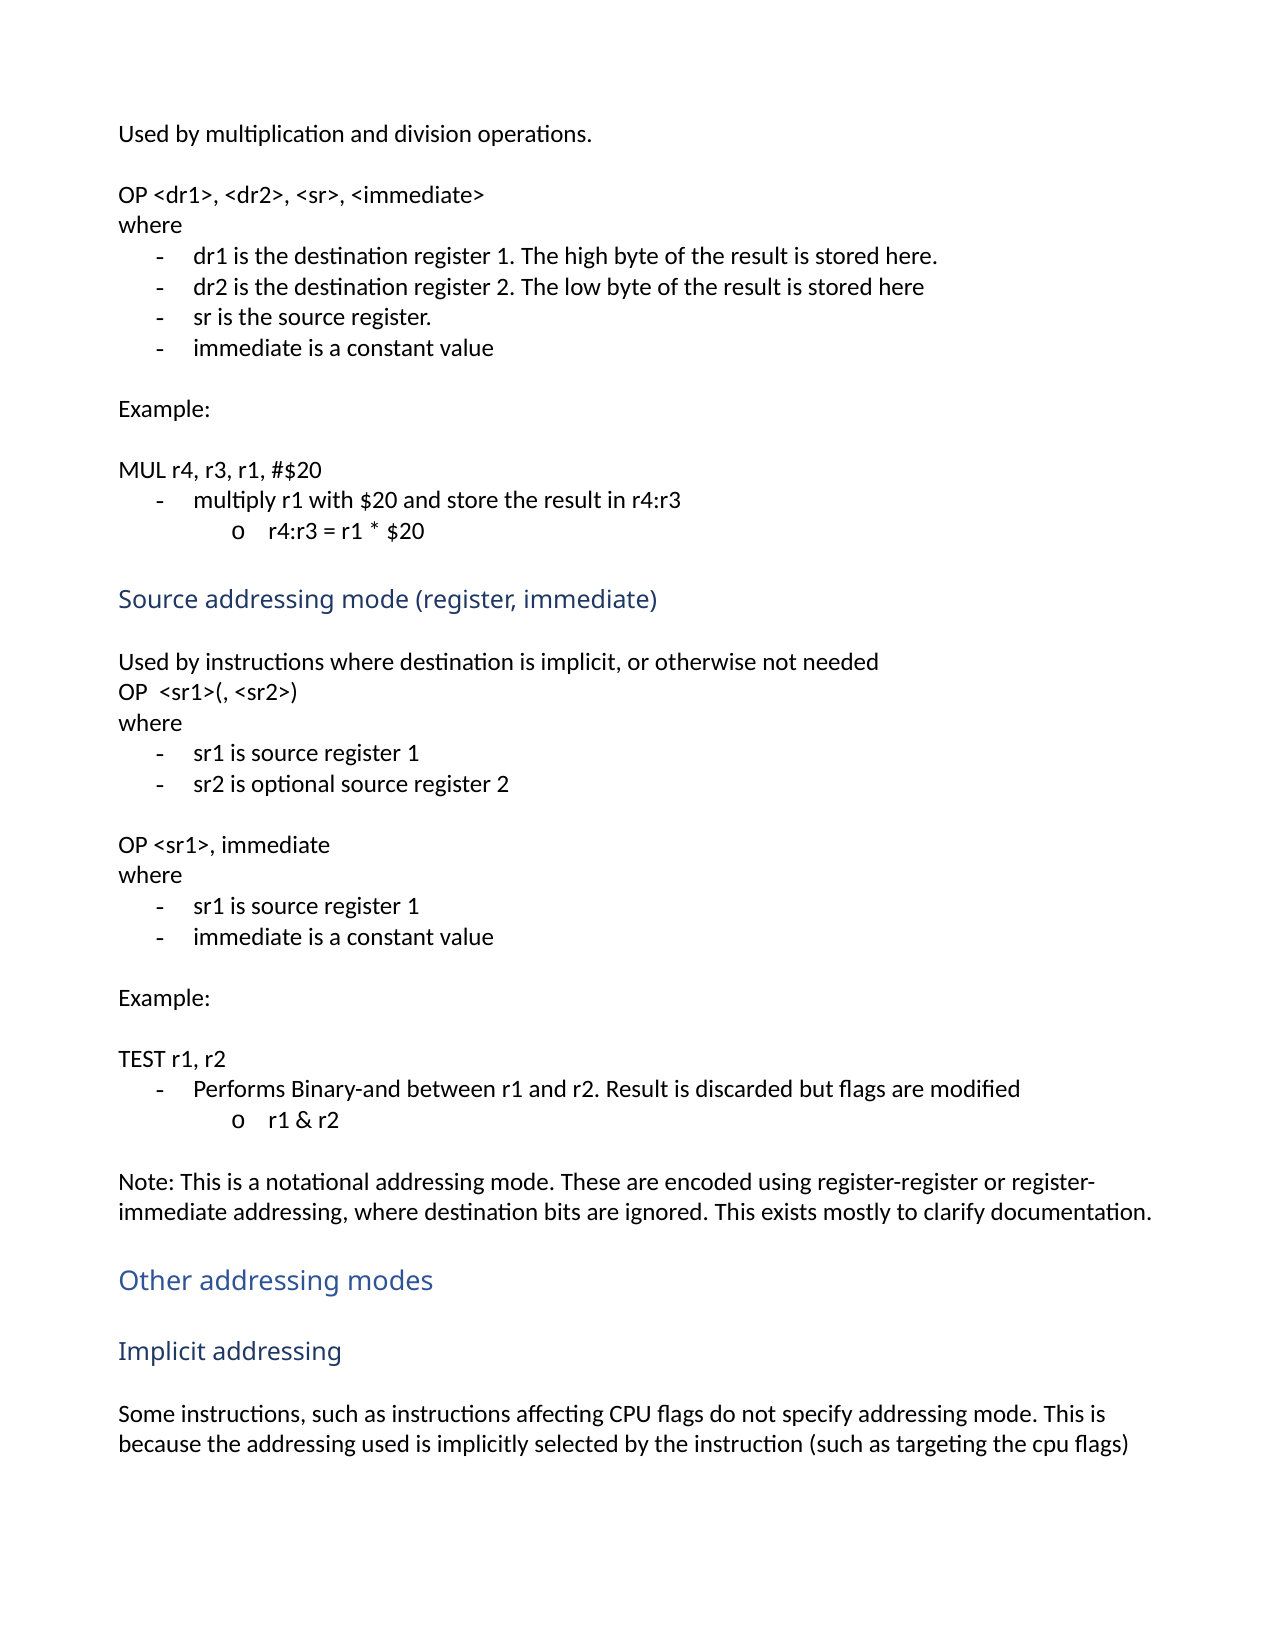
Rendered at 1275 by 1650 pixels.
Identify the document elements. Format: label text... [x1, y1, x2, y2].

text Some instructions, such as instructions affecting CPU flags do not specify addressing mode. This is because the addressing used is implicitly selected by the instruction (such as targeting the cpu flags) [118, 1398, 1157, 1459]
subtitle Implicit addressing [118, 1333, 1157, 1367]
text Used by instructions where destination is implicit, or otherwise not needed [118, 646, 1157, 676]
list sr is the source register. [156, 301, 1157, 332]
subtitle Other addressing modes [118, 1262, 1157, 1299]
text OP <sr1>(, <sr2>) [118, 676, 1157, 707]
text Example: [118, 982, 1157, 1012]
text Note: This is a notational addressing mode. These are encoded using register-register or register-immediate addressing, where destination bits are ignored. This exists mostly to clarify documentation. [118, 1166, 1157, 1227]
list dr1 is the destination register 1. The high byte of the result is stored here. [156, 240, 1157, 271]
text OP <dr1>, <dr2>, <sr>, <immediate> [118, 179, 1157, 210]
text where [118, 707, 1157, 737]
text TEST r1, r2 [118, 1043, 1157, 1073]
text OP <sr1>, immediate [118, 829, 1157, 859]
text Used by multiplication and division operations. [118, 118, 1157, 149]
list multiply r1 with $20 and store the result in r4:r3 [156, 484, 1157, 515]
list r4:r3 = r1 * $20 [231, 515, 1157, 547]
list immediate is a constant value [156, 921, 1157, 951]
subtitle Source addressing mode (register, immediate) [118, 581, 1157, 615]
list Performs Binary-and between r1 and r2. Result is discarded but flags are modified [156, 1073, 1157, 1104]
list immediate is a constant value [156, 332, 1157, 362]
list r1 & r2 [231, 1104, 1157, 1136]
list dr2 is the destination register 2. The low byte of the result is stored here [156, 271, 1157, 301]
text Example: [118, 393, 1157, 423]
text where [118, 210, 1157, 240]
list sr1 is source register 1 [156, 737, 1157, 768]
text MUL r4, r3, r1, #$20 [118, 454, 1157, 484]
list sr1 is source register 1 [156, 890, 1157, 921]
list sr2 is optional source register 2 [156, 768, 1157, 798]
text where [118, 859, 1157, 890]
